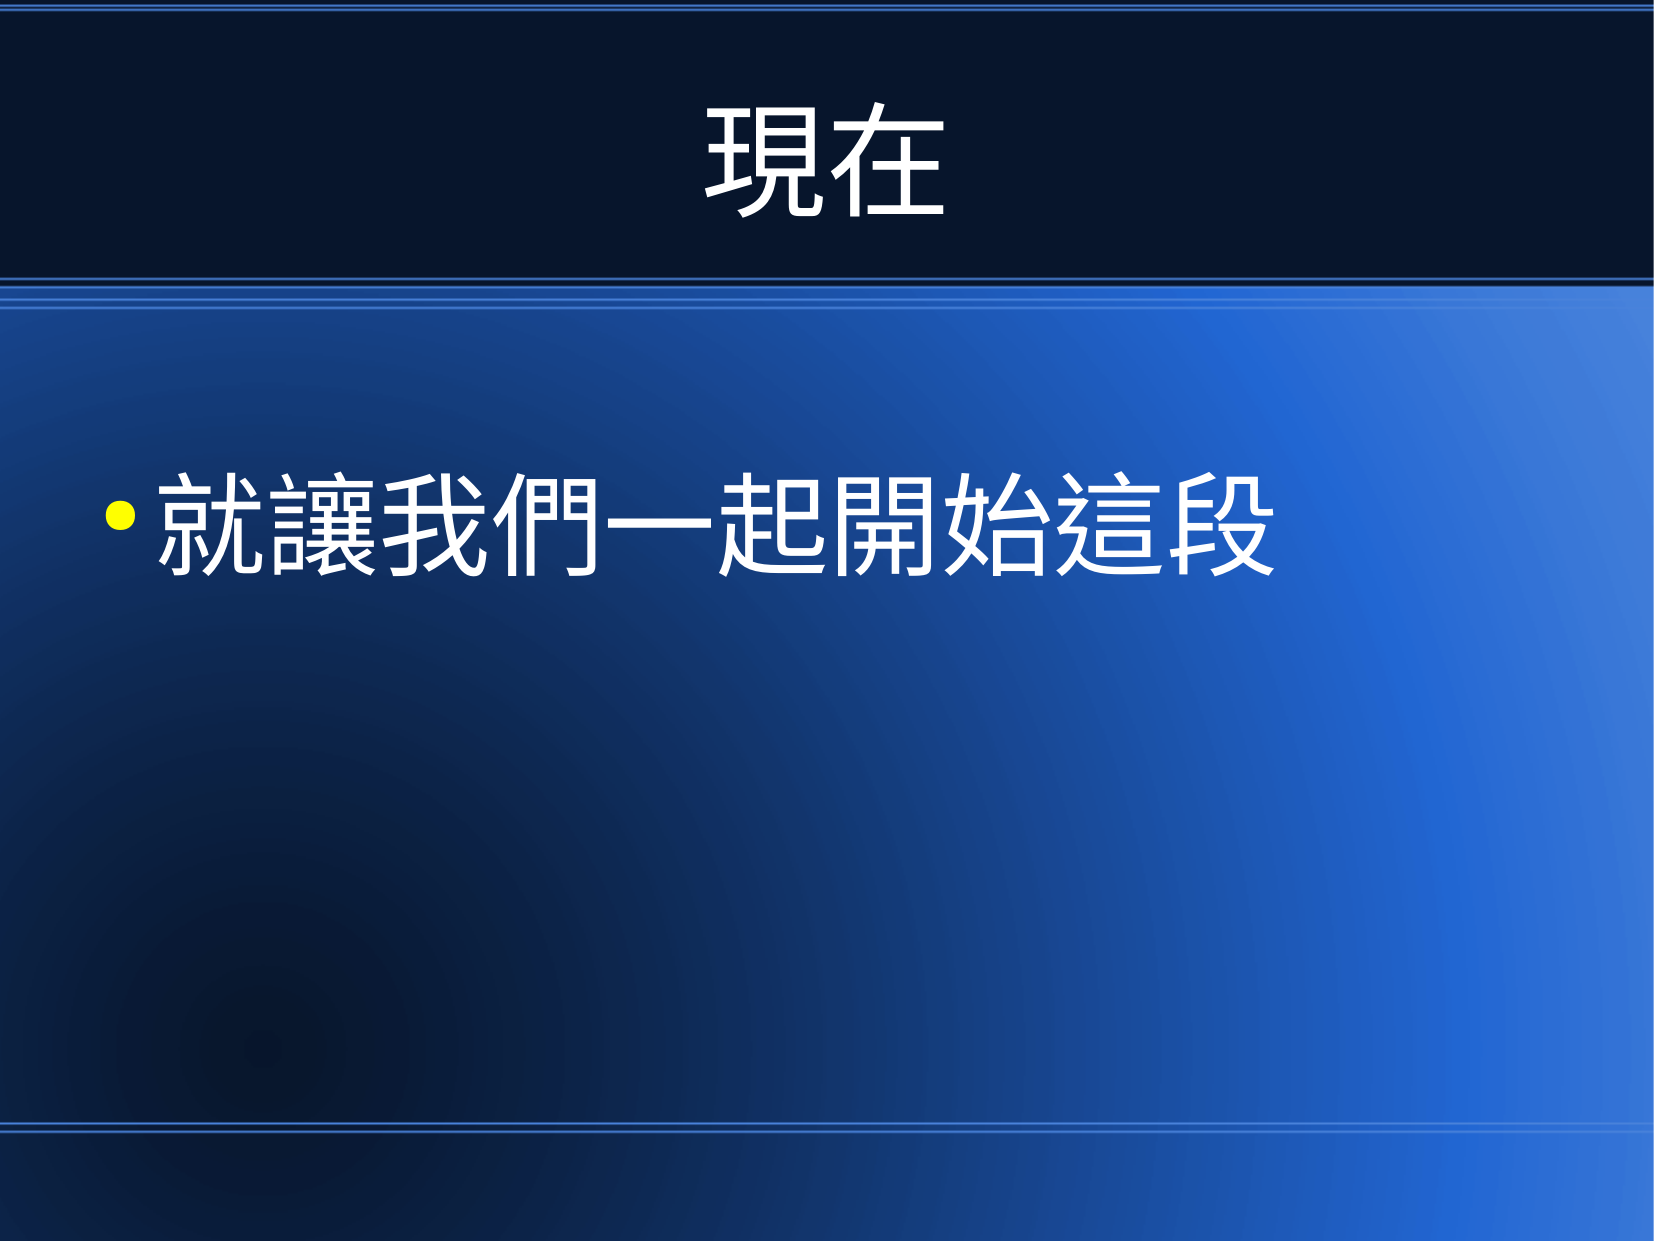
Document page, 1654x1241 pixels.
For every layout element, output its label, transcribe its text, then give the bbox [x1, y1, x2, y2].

title 現在 [82, 49, 1571, 257]
list 就讓我們一起開始這段 [82, 355, 1571, 1241]
picture [0, 0, 1654, 1241]
